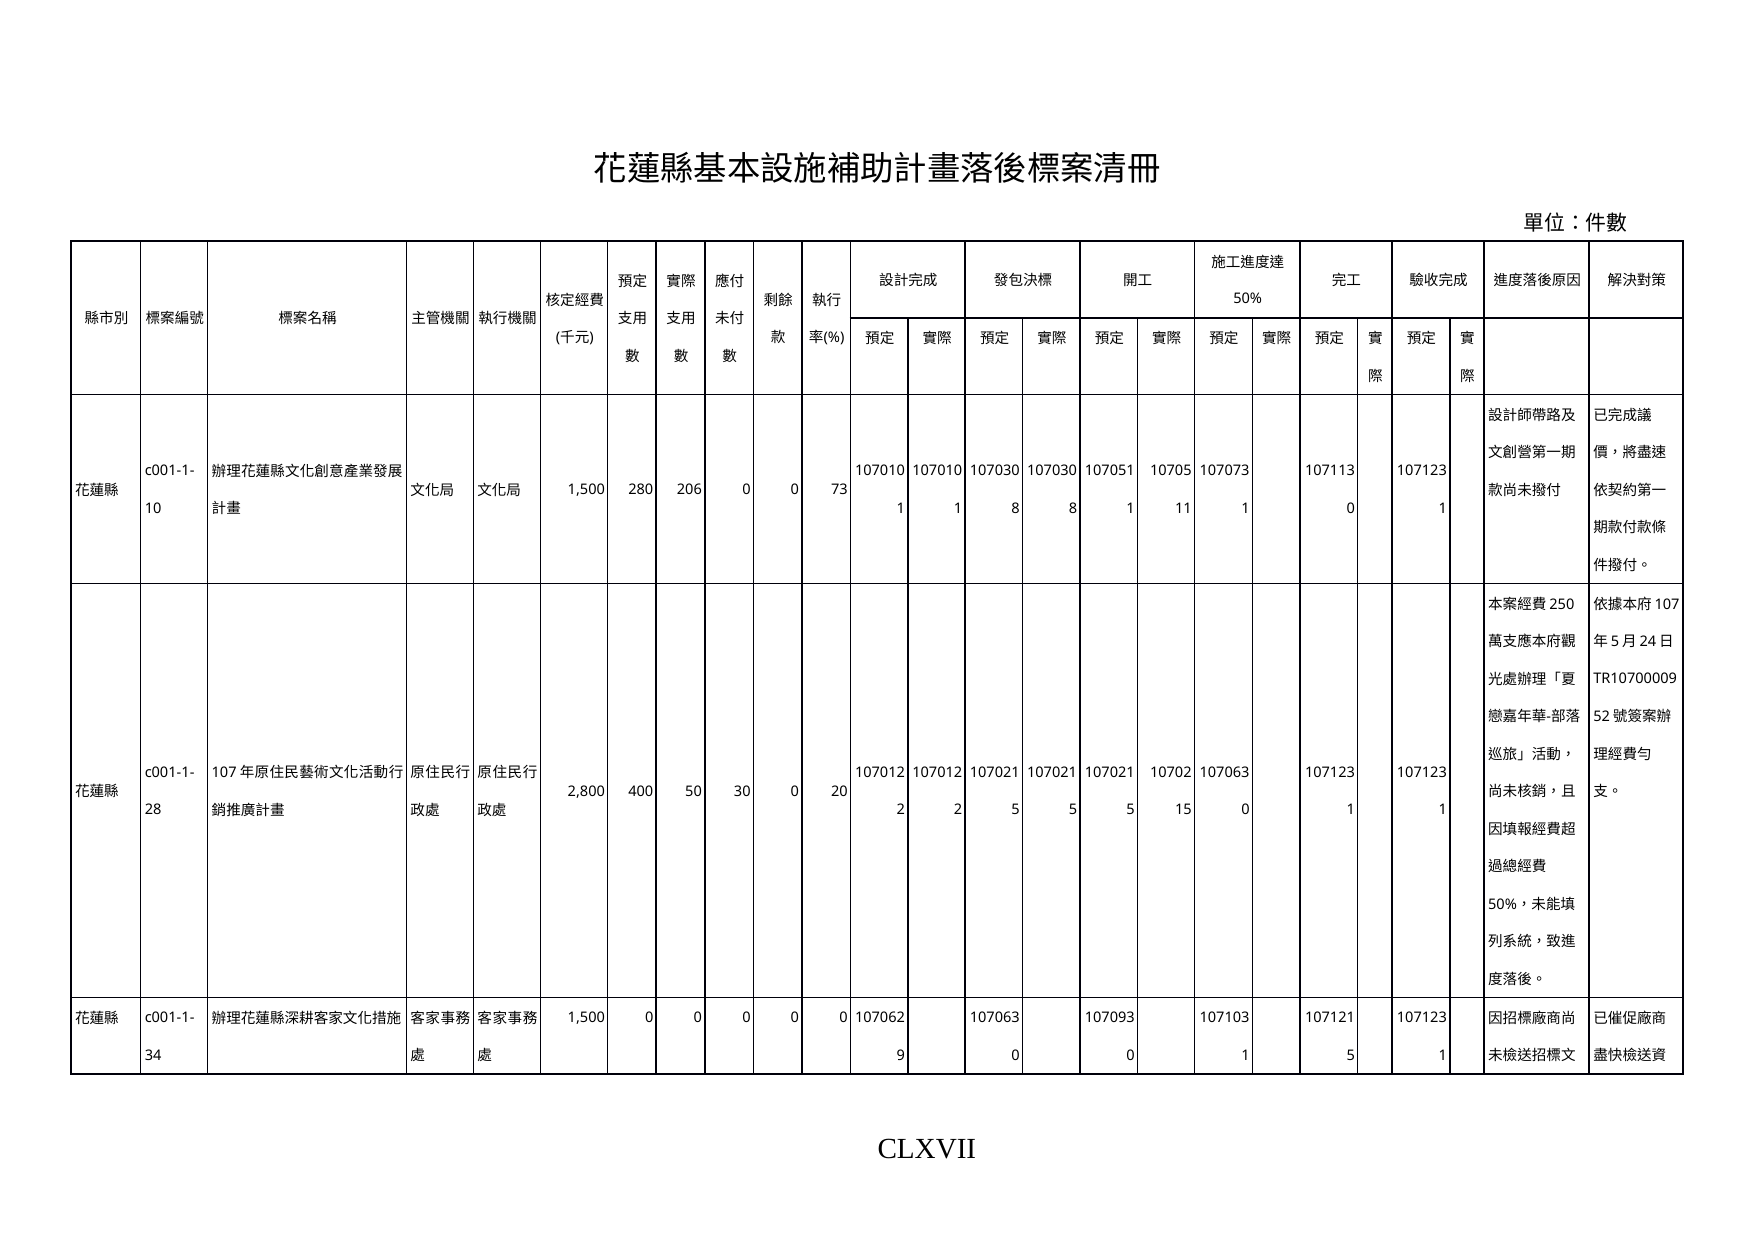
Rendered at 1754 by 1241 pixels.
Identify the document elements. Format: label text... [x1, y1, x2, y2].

table_cell 預定 [1081, 319, 1137, 393]
table_cell 1071130 [1301, 395, 1357, 583]
table_header 標案編號 [141, 242, 207, 393]
table_header 實際支用數 [657, 242, 704, 393]
table_cell 實際 [1358, 319, 1391, 393]
table_cell 20 [803, 584, 850, 997]
table_header 主管機關 [407, 242, 473, 393]
table_cell 原住民行政處 [407, 584, 473, 997]
table_header 驗收完成 [1393, 242, 1483, 317]
table_cell 0 [706, 998, 753, 1073]
table_cell [1485, 319, 1588, 393]
table_cell 預定 [966, 319, 1022, 393]
table_cell 預定 [1195, 319, 1252, 393]
table_cell 1071031 [1195, 998, 1252, 1073]
table_cell 實際 [1138, 319, 1194, 393]
table_cell [1253, 395, 1299, 583]
table_cell 0 [706, 395, 753, 583]
table_cell 已催促廠商盡快檢送資 [1590, 998, 1682, 1073]
table_header 核定經費(千元) [541, 242, 607, 393]
table_header 完工 [1301, 242, 1391, 317]
table_cell [1138, 998, 1194, 1073]
table_header 執行機關 [474, 242, 540, 393]
table_cell [1358, 584, 1391, 997]
table_cell 預定 [851, 319, 907, 393]
table_cell 30 [706, 584, 753, 997]
table_cell 1071231 [1393, 584, 1449, 997]
table_cell 50 [657, 584, 704, 997]
table_cell 1070630 [966, 998, 1022, 1073]
table_cell 1070122 [909, 584, 964, 997]
table_cell 1070511 [1138, 395, 1194, 583]
table_cell 實際 [1253, 319, 1299, 393]
table_cell 1071231 [1393, 998, 1449, 1073]
table_cell 1070731 [1195, 395, 1252, 583]
table_cell c001-1-10 [141, 395, 207, 583]
table_cell 107年原住民藝術文化活動行銷推廣計畫 [208, 584, 406, 997]
table_cell 1070630 [1195, 584, 1252, 997]
table_cell 因招標廠商尚未檢送招標文 [1485, 998, 1588, 1073]
table_header 縣市別 [72, 242, 140, 393]
table_cell 0 [754, 584, 801, 997]
table_cell 原住民行政處 [474, 584, 540, 997]
table_cell 1070215 [1138, 584, 1194, 997]
text 單位：件數 [71, 203, 1627, 240]
table_cell [1451, 998, 1483, 1073]
table_cell 206 [657, 395, 704, 583]
table_cell c001-1-34 [141, 998, 207, 1073]
table_cell 花蓮縣 [72, 395, 140, 583]
table_cell 1070930 [1081, 998, 1137, 1073]
table_cell 預定 [1301, 319, 1357, 393]
table_cell 73 [803, 395, 850, 583]
table_cell [1590, 319, 1682, 393]
table_cell 1070215 [1081, 584, 1137, 997]
table_header 發包決標 [966, 242, 1079, 317]
table_cell [1253, 584, 1299, 997]
table_cell 設計師帶路及文創營第一期款尚未撥付 [1485, 395, 1588, 583]
table_cell [1451, 584, 1483, 997]
table_header 施工進度達50% [1195, 242, 1299, 317]
table_cell 1071231 [1301, 584, 1357, 997]
table_cell 客家事務處 [474, 998, 540, 1073]
table_cell [1023, 998, 1079, 1073]
table_cell 1071215 [1301, 998, 1357, 1073]
table_cell 1,500 [541, 998, 607, 1073]
table_cell 已完成議價，將盡速依契約第一期款付款條件撥付。 [1590, 395, 1682, 583]
table_cell 1070122 [851, 584, 907, 997]
table_cell [1358, 395, 1391, 583]
table_cell 1070511 [1081, 395, 1137, 583]
table_cell 0 [754, 998, 801, 1073]
table_cell 1070308 [966, 395, 1022, 583]
table_header 剩餘款 [754, 242, 801, 393]
table_header 設計完成 [851, 242, 964, 317]
table_cell [1253, 998, 1299, 1073]
table_cell 1,500 [541, 395, 607, 583]
table_cell 1070101 [909, 395, 964, 583]
table_cell 0 [657, 998, 704, 1073]
table_header 執行率(%) [803, 242, 850, 393]
table_cell 0 [803, 998, 850, 1073]
table_cell 預定 [1393, 319, 1449, 393]
table_cell 1070629 [851, 998, 907, 1073]
table_cell [909, 998, 964, 1073]
table_cell 花蓮縣 [72, 584, 140, 997]
table_cell c001-1-28 [141, 584, 207, 997]
table_cell [1358, 998, 1391, 1073]
table_header 解決對策 [1590, 242, 1682, 317]
table_header 預定支用數 [608, 242, 655, 393]
table_cell 辦理花蓮縣深耕客家文化措施 [208, 998, 406, 1073]
table_cell 280 [608, 395, 655, 583]
table_cell 2,800 [541, 584, 607, 997]
table_cell 依據本府107年5月24日TR1070000952號簽案辦理經費勻支。 [1590, 584, 1682, 997]
table_cell 1070215 [1023, 584, 1079, 997]
table_cell 1070308 [1023, 395, 1079, 583]
table_cell [1451, 395, 1483, 583]
table_cell 文化局 [474, 395, 540, 583]
table_cell 文化局 [407, 395, 473, 583]
table_cell 1070101 [851, 395, 907, 583]
table_cell 本案經費250萬支應本府觀光處辦理「夏戀嘉年華-部落巡旅」活動，尚未核銷，且因填報經費超過總經費50%，未能填列系統，致進度落後。 [1485, 584, 1588, 997]
table_cell 實際 [1023, 319, 1079, 393]
table_cell 實際 [1451, 319, 1483, 393]
text 花蓮縣基本設施補助計畫落後標案清冊 [71, 128, 1683, 203]
table_header 進度落後原因 [1485, 242, 1588, 317]
table_cell 0 [608, 998, 655, 1073]
table_cell 辦理花蓮縣文化創意產業發展計畫 [208, 395, 406, 583]
table_cell 400 [608, 584, 655, 997]
table_cell 0 [754, 395, 801, 583]
table_cell 實際 [909, 319, 964, 393]
table_header 應付未付數 [706, 242, 753, 393]
table_cell 1070215 [966, 584, 1022, 997]
table_header 開工 [1081, 242, 1194, 317]
table_cell 客家事務處 [407, 998, 473, 1073]
table_header 標案名稱 [208, 242, 406, 393]
table_cell 花蓮縣 [72, 998, 140, 1073]
table_cell 1071231 [1393, 395, 1449, 583]
